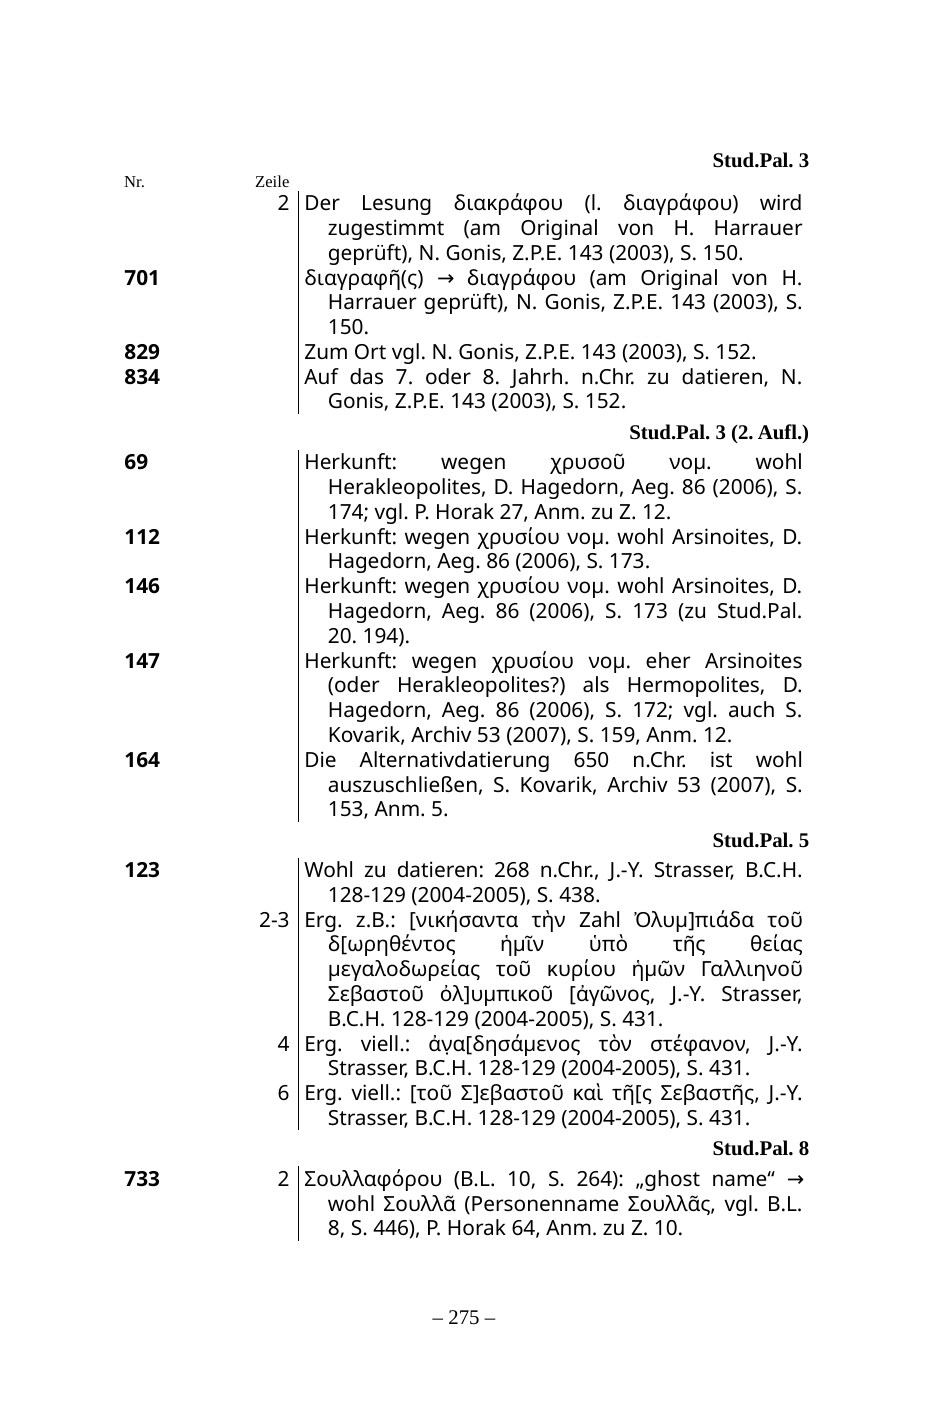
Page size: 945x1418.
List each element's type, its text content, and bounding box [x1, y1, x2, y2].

table_cell 829 [118, 340, 298, 364]
table_cell Herkunft: wegen χρυσίου νομ. eher Arsinoites (oder Herakleopolites?) als Hermopolites, D. Hagedorn, Aeg. 86 (2006), S. 172; vgl. auch S. Kovarik, Archiv 53 (2007), S. 159, Anm. 12. [299, 648, 809, 747]
table_cell 147 [118, 648, 298, 747]
table_header Wohl zu datieren: 268 n.Chr., J.-Y. Strasser, B.C.H. 128-129 (2004-2005), S. 438. [299, 858, 809, 907]
table_cell 4 [207, 1031, 298, 1081]
table_cell Auf das 7. oder 8. Jahrh. n.Chr. zu datieren, N. Gonis, Z.P.E. 143 (2003), S. 152. [299, 364, 809, 414]
table_cell Der Lesung διακράφου (l. διαγράφου) wird zugestimmt (am Original von H. Harrauer geprüft), N. Gonis, Z.P.E. 143 (2003), S. 150. [299, 191, 809, 265]
subtitle Stud.Pal. 3 (2. Aufl.) [118, 420, 809, 444]
table_cell 112 [118, 524, 298, 574]
table_header 2 [207, 1166, 298, 1241]
table_cell Erg. z.B.: [νικήσαντα τὴν Zahl Ὀλυμ]πιάδα τοῦ δ[ωρηθέντος ἡμῖν ὑπὸ τῆς θείας μεγαλοδωρείας τοῦ κυρίου ἡμῶν Γαλλιηνοῦ Σεβαστοῦ ὀλ]υμπικοῦ [ἀγῶνος, J.-Y. Strasser, B.C.H. 128-129 (2004-2005), S. 431. [299, 907, 809, 1031]
table_cell διαγραφῆ(ς) → διαγράφου (am Original von H. Harrauer geprüft), N. Gonis, Z.P.E. 143 (2003), S. 150. [299, 265, 809, 339]
table_cell 701 [118, 265, 207, 339]
table_cell Herkunft: wegen χρυσίου νομ. wohl Arsinoites, D. Hagedorn, Aeg. 86 (2006), S. 173. [299, 524, 809, 574]
table_cell Zum Ort vgl. N. Gonis, Z.P.E. 143 (2003), S. 152. [299, 340, 809, 364]
table_header 123 [118, 858, 298, 907]
subtitle Stud.Pal. 8 [118, 1136, 809, 1160]
table_header 69 [118, 450, 298, 524]
table_cell 2 [207, 191, 298, 265]
table_cell Herkunft: wegen χρυσίου νομ. wohl Arsinoites, D. Hagedorn, Aeg. 86 (2006), S. 173 (zu Stud.Pal. 20. 194). [299, 574, 809, 648]
table_header Σουλλαφόρου (B.L. 10, S. 264): „ghost name“ → wohl Σουλλᾶ (Personenname Σουλλᾶς, vgl. B.L. 8, S. 446), P. Horak 64, Anm. zu Z. 10. [299, 1166, 809, 1241]
subtitle Stud.Pal. 5 [118, 828, 809, 852]
table_cell [118, 1081, 207, 1130]
table_cell [118, 191, 207, 265]
table_cell Die Alternativdatierung 650 n.Chr. ist wohl auszuschließen, S. Kovarik, Archiv 53 (2007), S. 153, Anm. 5. [299, 748, 809, 822]
table_cell 6 [207, 1081, 298, 1130]
table_cell 2-3 [207, 907, 298, 1031]
table_cell 164 [118, 748, 298, 822]
table_cell Erg. viell.: ἀν̣α[δησάμενος τὸν στέφανον, J.-Y. Strasser, B.C.H. 128-129 (2004-2005), S. 431. [299, 1031, 809, 1081]
table_cell Erg. viell.: [τοῦ Σ]εβαστοῦ καὶ τῆ[ς Σεβαστῆς, J.-Y. Strasser, B.C.H. 128-129 (2004-2005), S. 431. [299, 1081, 809, 1130]
table_cell 834 [118, 364, 298, 414]
table_header 733 [118, 1166, 207, 1241]
table_cell [118, 1031, 207, 1081]
table_header Herkunft: wegen χρυσοῦ νομ. wohl Herakleopolites, D. Hagedorn, Aeg. 86 (2006), S. 174; vgl. P. Horak 27, Anm. zu Z. 12. [299, 450, 809, 524]
table_cell [118, 907, 207, 1031]
table_cell 146 [118, 574, 298, 648]
table_cell [207, 265, 298, 339]
